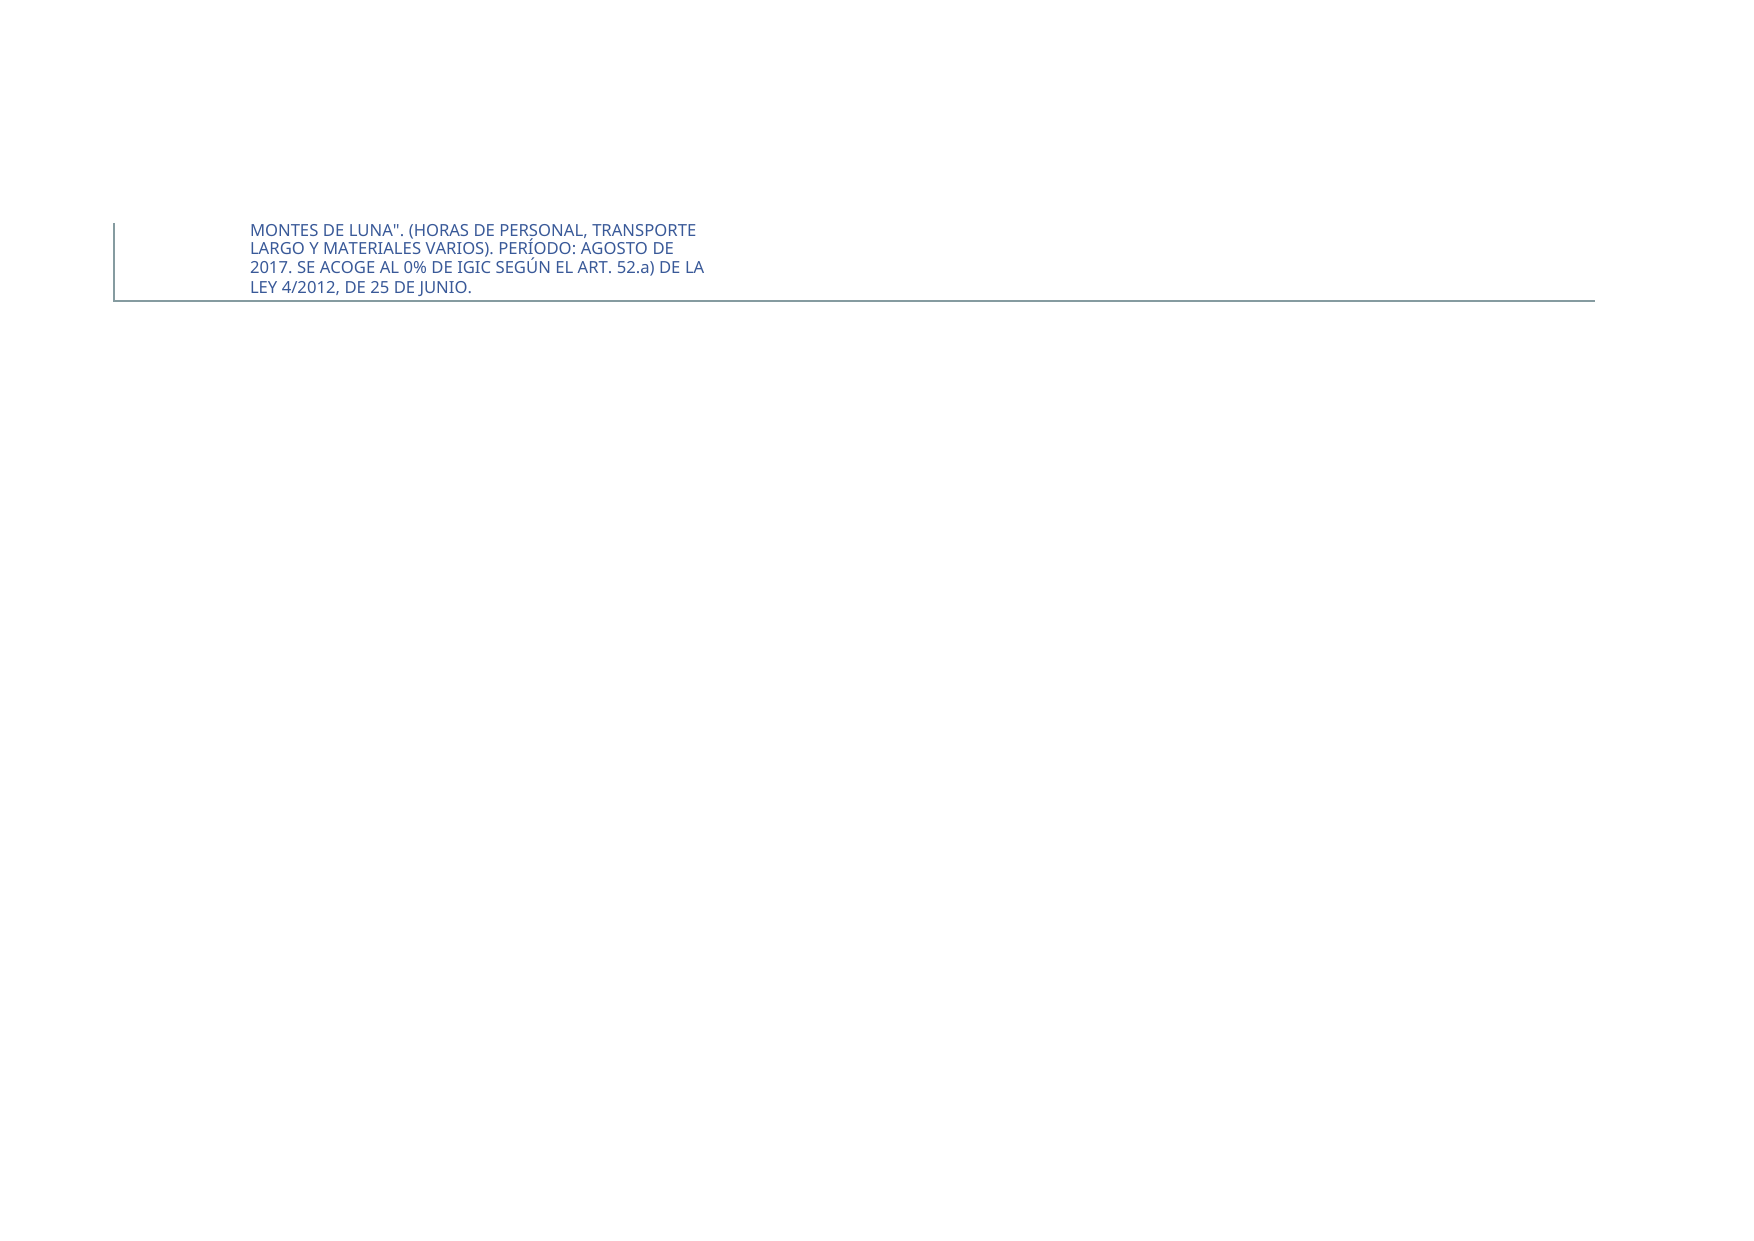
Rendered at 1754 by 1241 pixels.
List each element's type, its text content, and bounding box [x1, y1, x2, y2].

table_cell [939, 260, 1039, 278]
table_cell [1409, 241, 1594, 260]
table_cell [1039, 223, 1296, 241]
table_cell [1296, 260, 1409, 278]
table_cell [115, 223, 235, 241]
table_cell [115, 260, 235, 278]
table_cell [939, 223, 1039, 241]
table_cell [1296, 241, 1409, 260]
table_cell [745, 223, 939, 241]
table_cell [1296, 223, 1409, 241]
table_cell [745, 241, 939, 260]
table_cell 2017. SE ACOGE AL 0% DE IGIC SEGÚN EL ART. 52.a) DE LA [235, 260, 745, 278]
table_cell [1409, 223, 1594, 241]
table_cell [745, 279, 939, 300]
table_cell [1409, 260, 1594, 278]
table_cell [1409, 279, 1594, 300]
table_cell LARGO Y MATERIALES VARIOS). PERÍODO: AGOSTO DE [235, 241, 745, 260]
table_cell [1039, 241, 1296, 260]
table_cell [745, 260, 939, 278]
table_cell [939, 241, 1039, 260]
table_cell [939, 279, 1039, 300]
table_cell LEY 4/2012, DE 25 DE JUNIO. [235, 279, 745, 300]
table_cell [1039, 279, 1296, 300]
table_cell MONTES DE LUNA". (HORAS DE PERSONAL, TRANSPORTE [235, 223, 745, 241]
table_cell [115, 241, 235, 260]
table_cell [1296, 279, 1409, 300]
table_cell [1039, 260, 1296, 278]
table_cell [115, 279, 235, 300]
